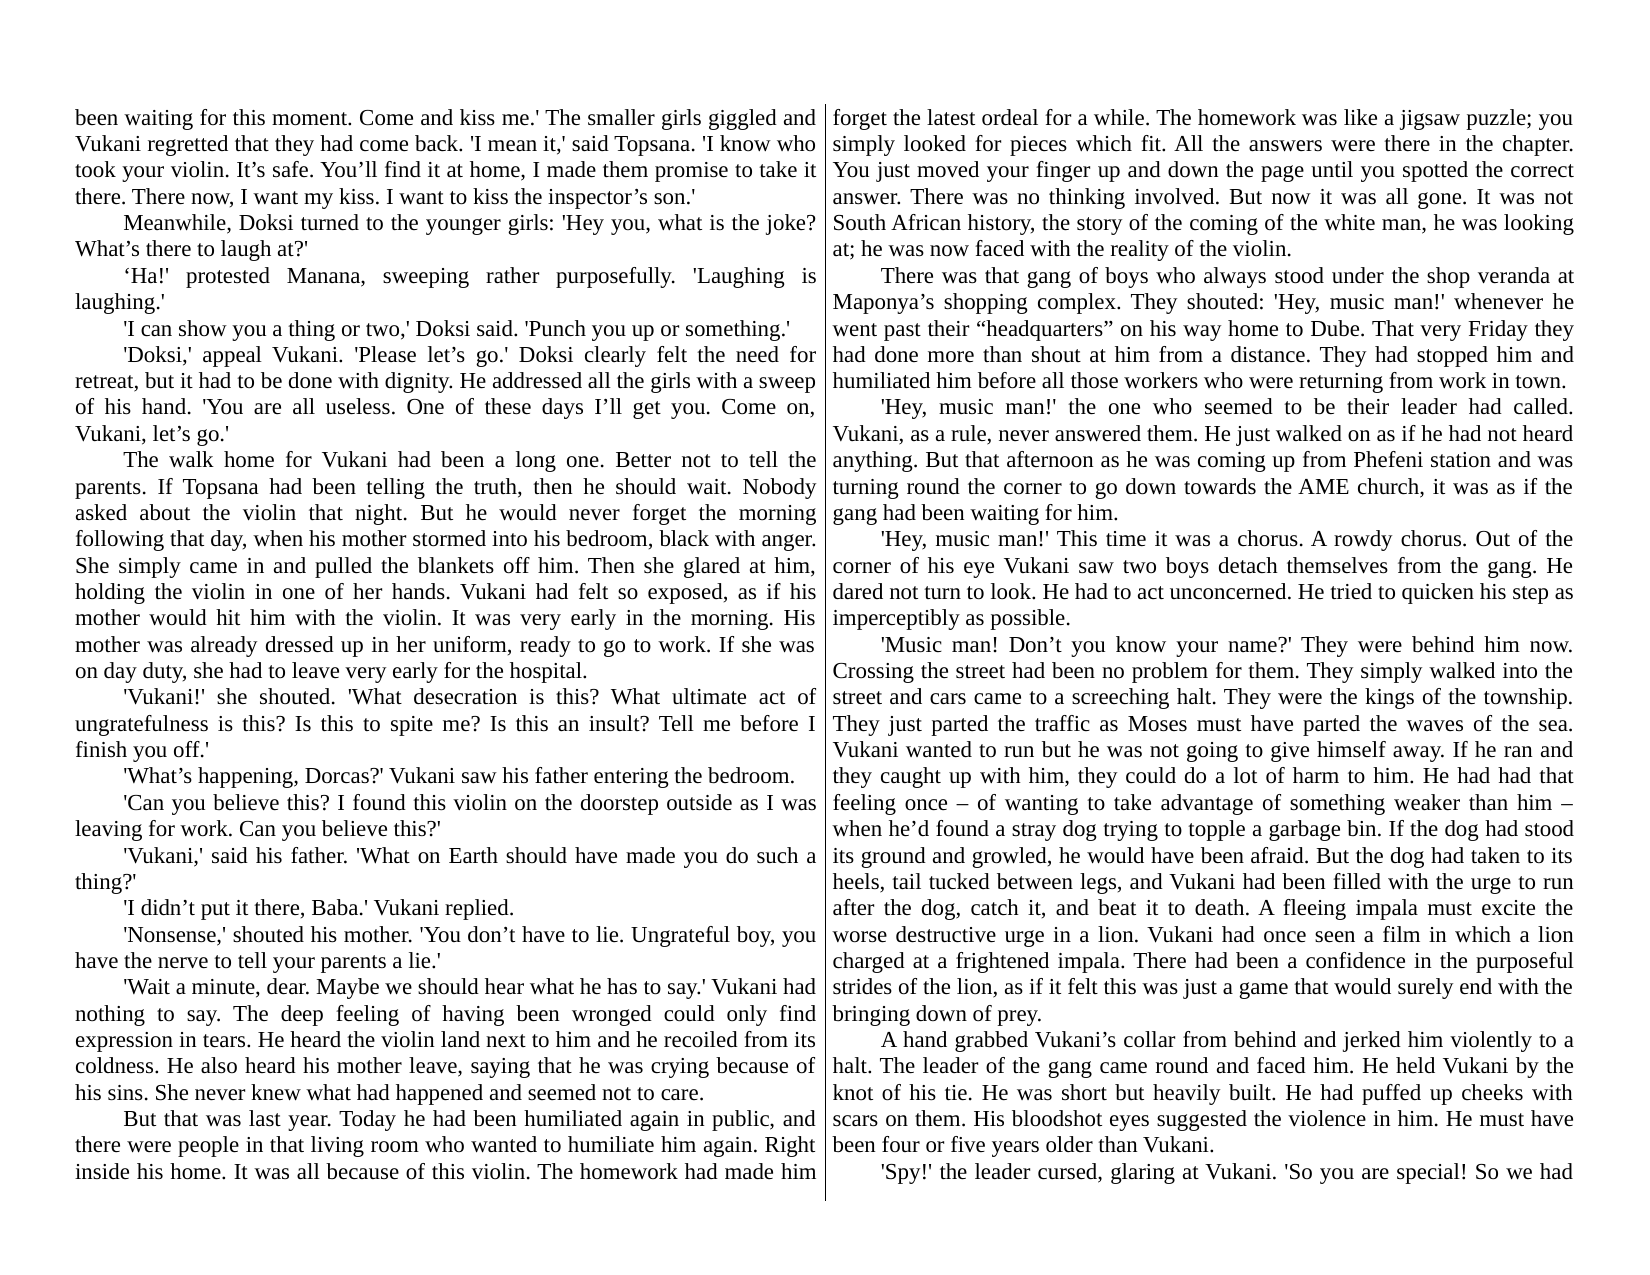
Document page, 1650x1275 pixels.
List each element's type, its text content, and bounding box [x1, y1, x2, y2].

text 'I can show you a thing or two,' Doksi said. 'Punch you up or something.' [75, 314, 817, 341]
text 'Wait a minute, dear. Maybe we should hear what he has to say.' Vukani had nothing to say. The deep feeling of having been wronged could only find expression in tears. He heard the violin land next to him and he recoiled from its coldness. He also heard his mother leave, saying that he was crying because of his sins. She never knew what had happened and seemed not to care. [75, 973, 817, 1105]
text There was that gang of boys who always stood under the shop veranda at Maponya’s shopping complex. They shouted: 'Hey, music man!' whenever he went past their “headquarters” on his way home to Dube. That very Friday they had done more than shout at him from a distance. They had stopped him and humiliated him before all those workers who were returning from work in town. [832, 262, 1575, 394]
text 'Spy!' the leader cursed, glaring at Vukani. 'So you are special! So we had [832, 1158, 1575, 1184]
text 'Doksi,' appeal Vukani. 'Please let’s go.' Doksi clearly felt the need for retreat, but it had to be done with dignity. He addressed all the girls with a sweep of his hand. 'You are all useless. One of these days I’ll get you. Come on, Vukani, let’s go.' [75, 341, 817, 446]
text 'Can you believe this? I found this violin on the doorstep outside as I was leaving for work. Can you believe this?' [75, 789, 817, 842]
text Meanwhile, Doksi turned to the younger girls: 'Hey you, what is the joke? What’s there to laugh at?' [75, 209, 817, 262]
text 'I didn’t put it there, Baba.' Vukani replied. [75, 894, 817, 921]
text 'Vukani!' she shouted. 'What desecration is this? What ultimate act of ungratefulness is this? Is this to spite me? Is this an insult? Tell me before I finish you off.' [75, 683, 817, 763]
text forget the latest ordeal for a while. The homework was like a jigsaw puzzle; you simply looked for pieces which fit. All the answers were there in the chapter. You just moved your finger up and down the page until you spotted the correct answer. There was no thinking involved. But now it was all gone. It was not South African history, the story of the coming of the white man, he was looking at; he was now faced with the reality of the violin. [832, 104, 1575, 262]
text 'Music man! Don’t you know your name?' They were behind him now. Crossing the street had been no problem for them. They simply walked into the street and cars came to a screeching halt. They were the kings of the township. They just parted the traffic as Moses must have parted the waves of the sea. Vukani wanted to run but he was not going to give himself away. If he ran and they caught up with him, they could do a lot of harm to him. He had had that feeling once – of wanting to take advantage of something weaker than him – when he’d found a stray dog trying to topple a garbage bin. If the dog had stood its ground and growled, he would have been afraid. But the dog had taken to its heels, tail tucked between legs, and Vukani had been filled with the urge to run after the dog, catch it, and beat it to death. A fleeing impala must excite the worse destructive urge in a lion. Vukani had once seen a film in which a lion charged at a frightened impala. There had been a confidence in the purposeful strides of the lion, as if it felt this was just a game that would surely end with the bringing down of prey. [832, 631, 1575, 1026]
text The walk home for Vukani had been a long one. Better not to tell the parents. If Topsana had been telling the truth, then he should wait. Nobody asked about the violin that night. But he would never forget the morning following that day, when his mother stormed into his bedroom, black with anger. She simply came in and pulled the blankets off him. Then she glared at him, holding the violin in one of her hands. Vukani had felt so exposed, as if his mother would hit him with the violin. It was very early in the morning. His mother was already dressed up in her uniform, ready to go to work. If she was on day duty, she had to leave very early for the hospital. [75, 446, 817, 683]
text 'Nonsense,' shouted his mother. 'You don’t have to lie. Ungrateful boy, you have the nerve to tell your parents a lie.' [75, 921, 817, 973]
text 'Hey, music man!' This time it was a chorus. A rowdy chorus. Out of the corner of his eye Vukani saw two boys detach themselves from the gang. He dared not turn to look. He had to act unconcerned. He tried to quicken his step as imperceptibly as possible. [832, 525, 1575, 631]
text been waiting for this moment. Come and kiss me.' The smaller girls giggled and Vukani regretted that they had come back. 'I mean it,' said Topsana. 'I know who took your violin. It’s safe. You’ll find it at home, I made them promise to take it there. There now, I want my kiss. I want to kiss the inspector’s son.' [75, 104, 817, 209]
text 'Vukani,' said his father. 'What on Earth should have made you do such a thing?' [75, 842, 817, 894]
text 'Hey, music man!' the one who seemed to be their leader had called. Vukani, as a rule, never answered them. He just walked on as if he had not heard anything. But that afternoon as he was coming up from Phefeni station and was turning round the corner to go down towards the AME church, it was as if the gang had been waiting for him. [832, 394, 1575, 525]
text But that was last year. Today he had been humiliated again in public, and there were people in that living room who wanted to humiliate him again. Right inside his home. It was all because of this violin. The homework had made him [75, 1105, 817, 1184]
text 'What’s happening, Dorcas?' Vukani saw his father entering the bedroom. [75, 763, 817, 789]
text A hand grabbed Vukani’s collar from behind and jerked him violently to a halt. The leader of the gang came round and faced him. He held Vukani by the knot of his tie. He was short but heavily built. He had puffed up cheeks with scars on them. His bloodshot eyes suggested the violence in him. He must have been four or five years older than Vukani. [832, 1026, 1575, 1158]
text ‘Ha!' protested Manana, sweeping rather purposefully. 'Laughing is laughing.' [75, 262, 817, 314]
